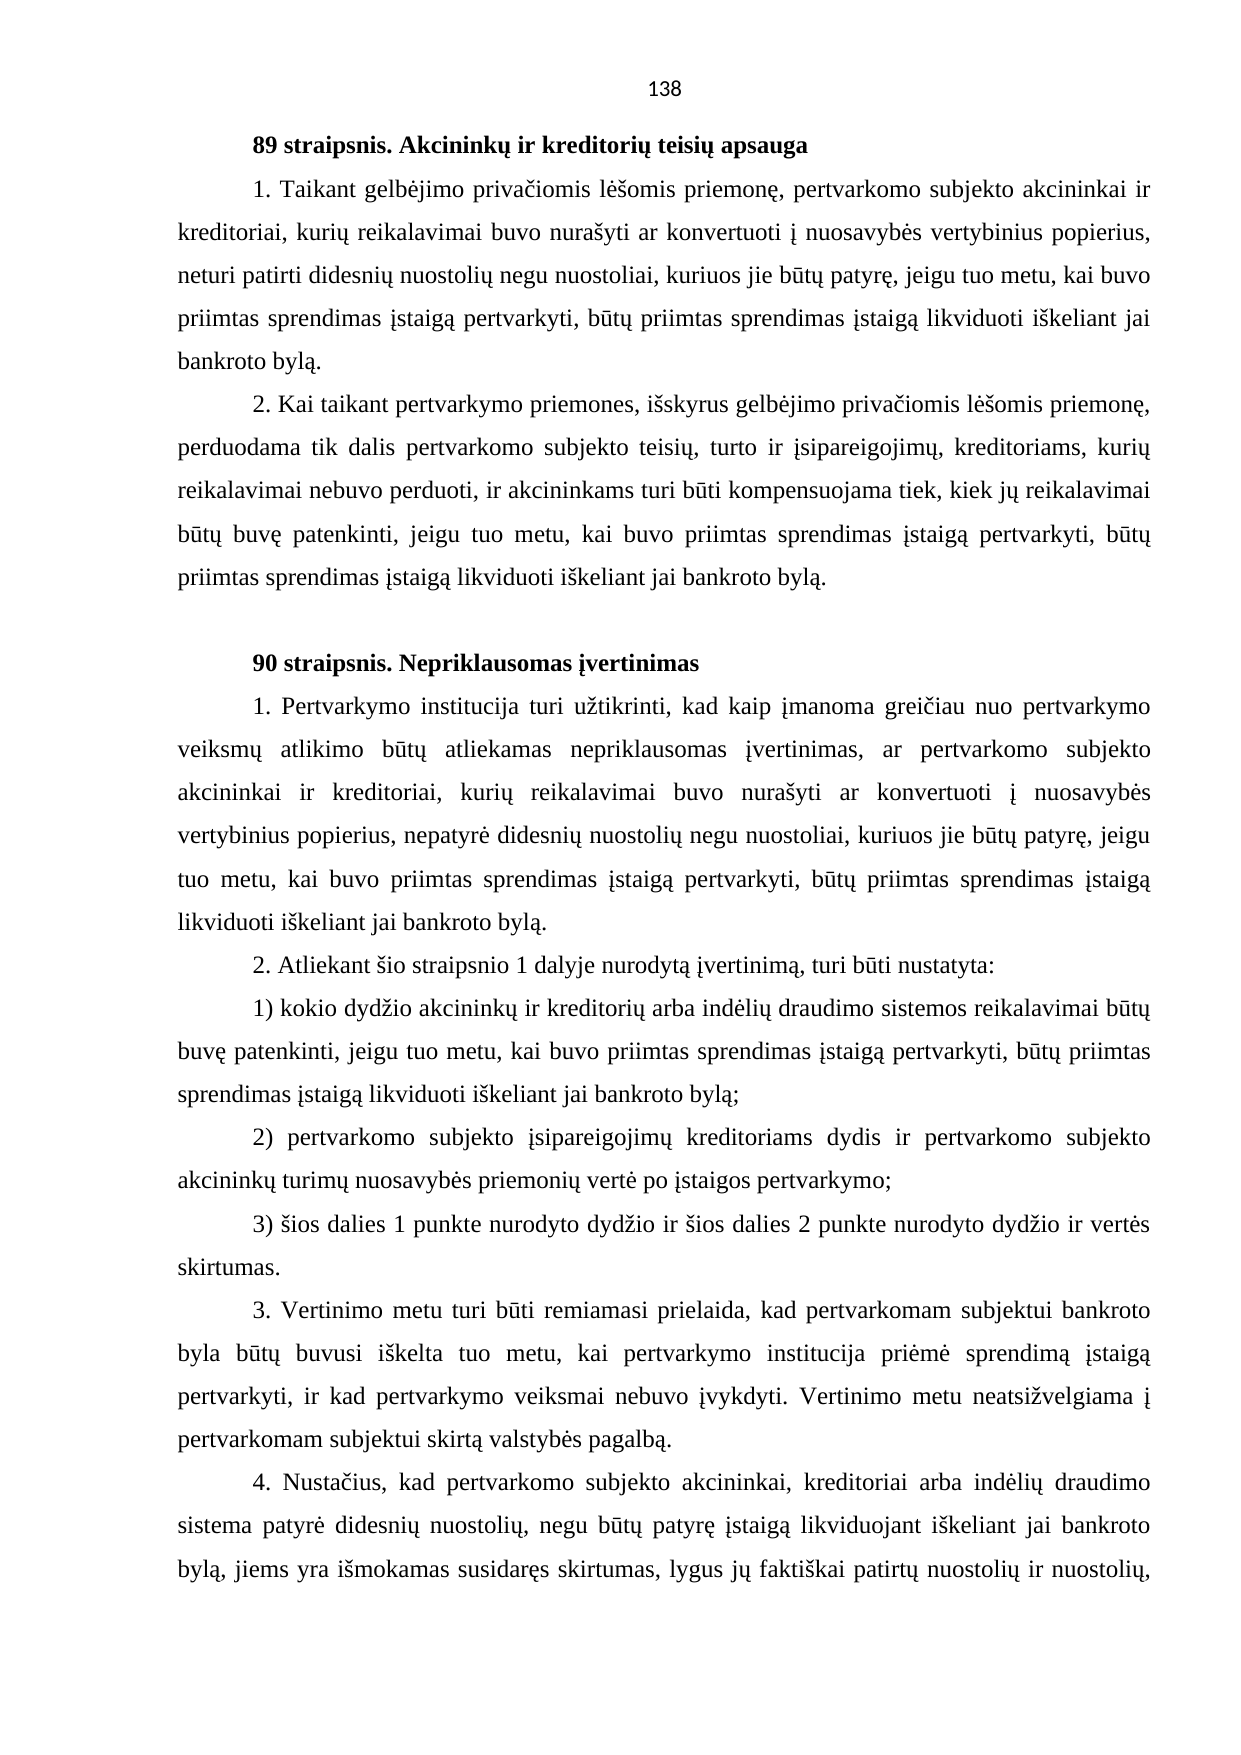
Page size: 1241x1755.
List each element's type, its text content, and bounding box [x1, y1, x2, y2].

text 2) pertvarkomo subjekto įsipareigojimų kreditoriams dydis ir pertvarkomo subjekto akcininkų turimų nuosavybės priemonių vertė po įstaigos pertvarkymo; [177, 1122, 1152, 1194]
text 1. Taikant gelbėjimo privačiomis lėšomis priemonę, pertvarkomo subjekto akcininkai ir kreditoriai, kurių reikalavimai buvo nurašyti ar konvertuoti į nuosavybės vertybinius popierius, neturi patirti didesnių nuostolių negu nuostoliai, kuriuos jie būtų patyrę, jeigu tuo metu, kai buvo priimtas sprendimas įstaigą pertvarkyti, būtų priimtas sprendimas įstaigą likviduoti iškeliant jai bankroto bylą. [177, 174, 1152, 375]
text 2. Atliekant šio straipsnio 1 dalyje nurodytą įvertinimą, turi būti nustatyta: [177, 950, 1152, 979]
text 3. Vertinimo metu turi būti remiamasi prielaida, kad pertvarkomam subjektui bankroto byla būtų buvusi iškelta tuo metu, kai pertvarkymo institucija priėmė sprendimą įstaigą pertvarkyti, ir kad pertvarkymo veiksmai nebuvo įvykdyti. Vertinimo metu neatsižvelgiama į pertvarkomam subjektui skirtą valstybės pagalbą. [177, 1295, 1152, 1453]
text 2. Kai taikant pertvarkymo priemones, išskyrus gelbėjimo privačiomis lėšomis priemonę, perduodama tik dalis pertvarkomo subjekto teisių, turto ir įsipareigojimų, kreditoriams, kurių reikalavimai nebuvo perduoti, ir akcininkams turi būti kompensuojama tiek, kiek jų reikalavimai būtų buvę patenkinti, jeigu tuo metu, kai buvo priimtas sprendimas įstaigą pertvarkyti, būtų priimtas sprendimas įstaigą likviduoti iškeliant jai bankroto bylą. [177, 389, 1152, 591]
text 1) kokio dydžio akcininkų ir kreditorių arba indėlių draudimo sistemos reikalavimai būtų buvę patenkinti, jeigu tuo metu, kai buvo priimtas sprendimas įstaigą pertvarkyti, būtų priimtas sprendimas įstaigą likviduoti iškeliant jai bankroto bylą; [177, 993, 1152, 1108]
text 89 straipsnis. Akcininkų ir kreditorių teisių apsauga [177, 131, 1152, 159]
text 1. Pertvarkymo institucija turi užtikrinti, kad kaip įmanoma greičiau nuo pertvarkymo veiksmų atlikimo būtų atliekamas nepriklausomas įvertinimas, ar pertvarkomo subjekto akcininkai ir kreditoriai, kurių reikalavimai buvo nurašyti ar konvertuoti į nuosavybės vertybinius popierius, nepatyrė didesnių nuostolių negu nuostoliai, kuriuos jie būtų patyrę, jeigu tuo metu, kai buvo priimtas sprendimas įstaigą pertvarkyti, būtų priimtas sprendimas įstaigą likviduoti iškeliant jai bankroto bylą. [177, 691, 1152, 936]
text 3) šios dalies 1 punkte nurodyto dydžio ir šios dalies 2 punkte nurodyto dydžio ir vertės skirtumas. [177, 1209, 1152, 1281]
text 90 straipsnis. Nepriklausomas įvertinimas [177, 648, 1152, 677]
text 4. Nustačius, kad pertvarkomo subjekto akcininkai, kreditoriai arba indėlių draudimo sistema patyrė didesnių nuostolių, negu būtų patyrę įstaigą likviduojant iškeliant jai bankroto bylą, jiems yra išmokamas susidaręs skirtumas, lygus jų faktiškai patirtų nuostolių ir nuostolių, [177, 1467, 1152, 1582]
